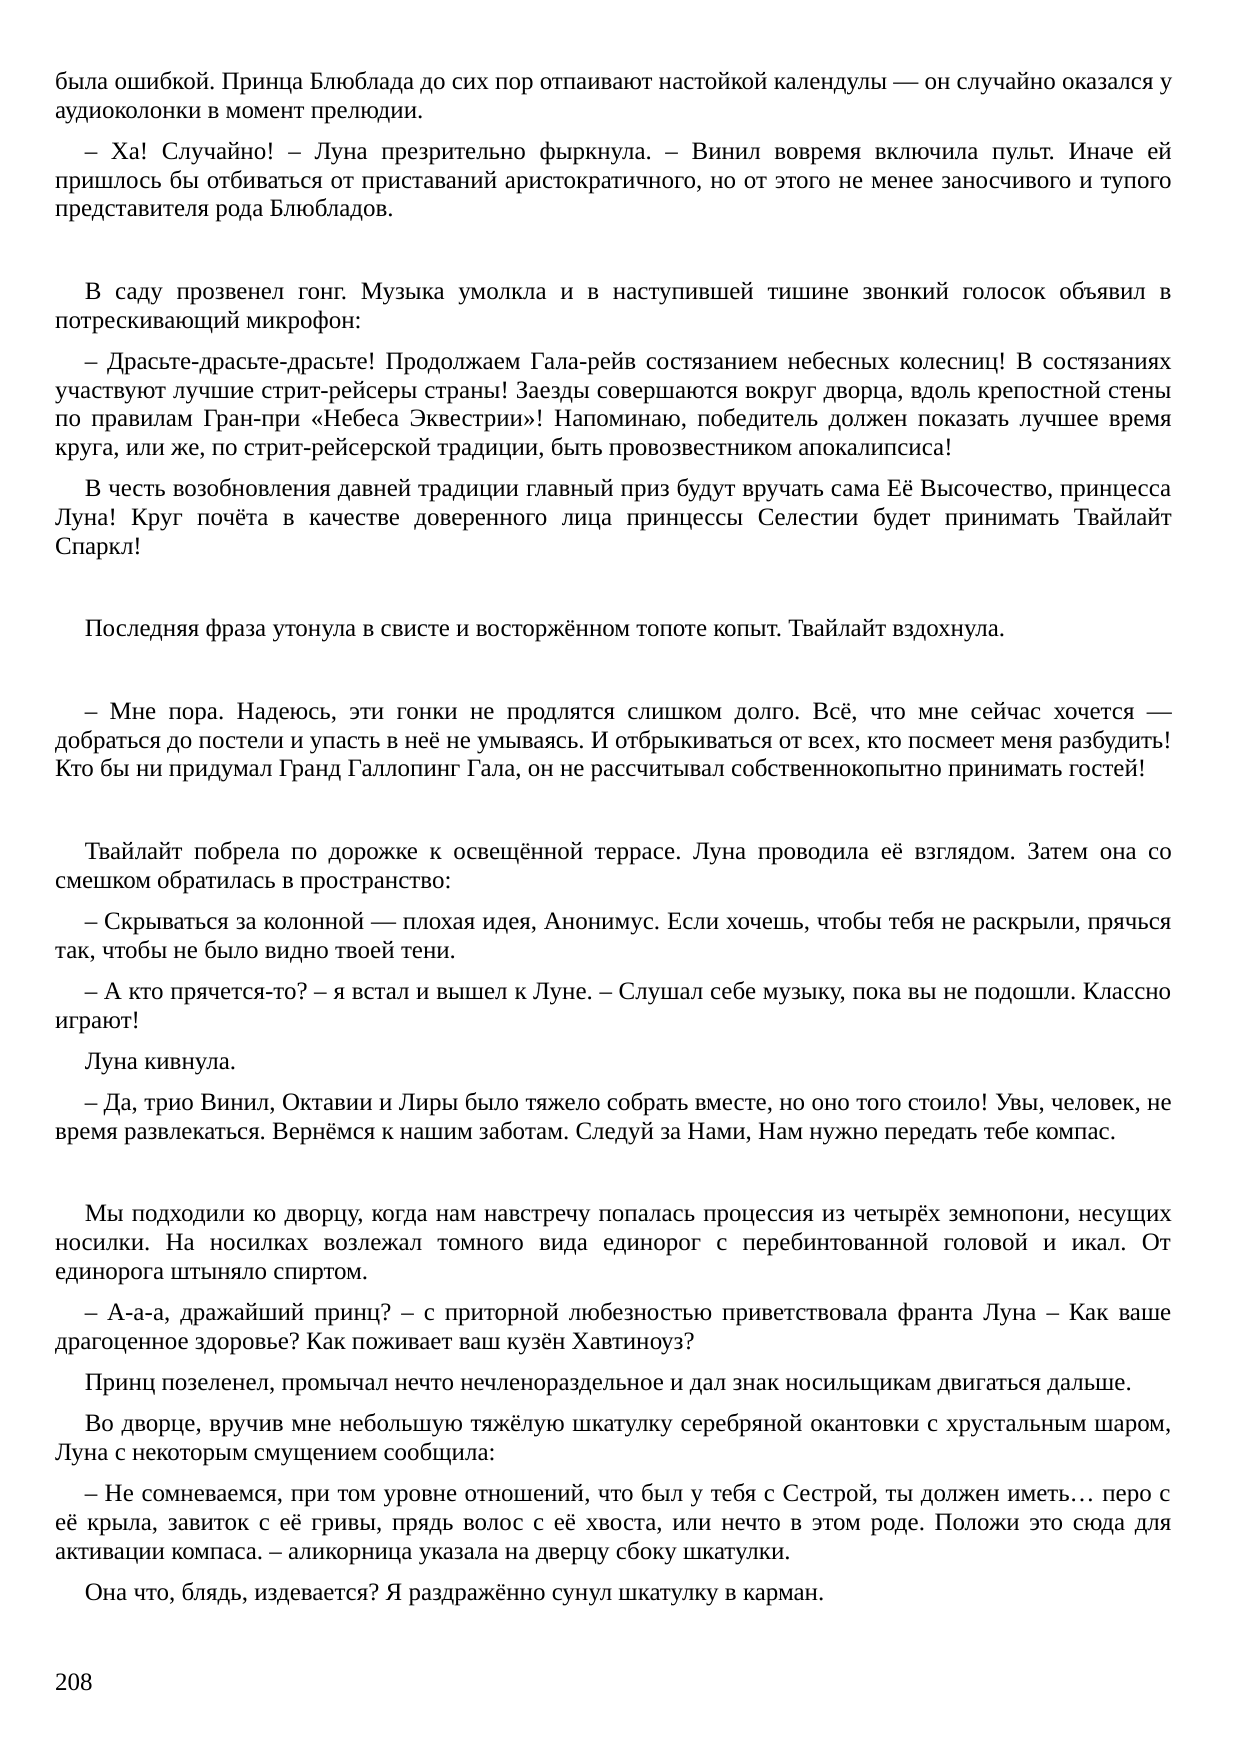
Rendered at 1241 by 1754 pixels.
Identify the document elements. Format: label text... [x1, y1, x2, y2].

text В честь возобновления давней традиции главный приз будут вручать сама Её Высочество, принцесса Луна! Круг почёта в качестве доверенного лица принцессы Селестии будет принимать Твайлайт Спаркл! [55, 473, 1173, 560]
text – Ха! Случайно! – Луна презрительно фыркнула. – Винил вовремя включила пульт. Иначе ей пришлось бы отбиваться от приставаний аристократичного, но от этого не менее заносчивого и тупого представителя рода Блюбладов. [55, 136, 1173, 222]
text – Да, трио Винил, Октавии и Лиры было тяжело собрать вместе, но оно того стоило! Увы, человек, не время развлекаться. Вернёмся к нашим заботам. Следуй за Нами, Нам нужно передать тебе компас. [55, 1087, 1173, 1145]
text Твайлайт побрела по дорожке к освещённой террасе. Луна проводила её взглядом. Затем она со смешком обратилась в пространство: [55, 836, 1173, 893]
text Луна кивнула. [55, 1046, 1173, 1075]
text В саду прозвенел гонг. Музыка умолкла и в наступившей тишине звонкий голосок объявил в потрескивающий микрофон: [55, 276, 1173, 333]
text Она что, блядь, издевается? Я раздражённо сунул шкатулку в карман. [55, 1577, 1173, 1606]
text Мы подходили ко дворцу, когда нам навстречу попалась процессия из четырёх земнопони, несущих носилки. На носилках возлежал томного вида единорог с перебинтованной головой и икал. От единорога штыняло спиртом. [55, 1198, 1173, 1285]
text – А кто прячется-то? – я встал и вышел к Луне. – Слушал себе музыку, пока вы не подошли. Классно играют! [55, 976, 1173, 1033]
text Принц позеленел, промычал нечто нечленораздельное и дал знак носильщикам двигаться дальше. [55, 1367, 1173, 1396]
text – Скрываться за колонной — плохая идея, Анонимус. Если хочешь, чтобы тебя не раскрыли, прячься так, чтобы не было видно твоей тени. [55, 906, 1173, 963]
text была ошибкой. Принца Блюблада до сих пор отпаивают настойкой календулы — он случайно оказался у аудиоколонки в момент прелюдии. [55, 66, 1173, 123]
text Последняя фраза утонула в свисте и восторжённом топоте копыт. Твайлайт вздохнула. [55, 613, 1173, 642]
text Во дворце, вручив мне небольшую тяжёлую шкатулку серебряной окантовки с хрустальным шаром, Луна с некоторым смущением сообщила: [55, 1408, 1173, 1466]
text – Не сомневаемся, при том уровне отношений, что был у тебя с Сестрой, ты должен иметь… перо с её крыла, завиток с её гривы, прядь волос с её хвоста, или нечто в этом роде. Положи это сюда для активации компаса. – аликорница указала на дверцу сбоку шкатулки. [55, 1478, 1173, 1565]
text – А-а-а, дражайший принц? – с приторной любезностью приветствовала франта Луна – Как ваше драгоценное здоровье? Как поживает ваш кузён Хавтиноуз? [55, 1297, 1173, 1355]
text – Мне пора. Надеюсь, эти гонки не продлятся слишком долго. Всё, что мне сейчас хочется — добраться до постели и упасть в неё не умываясь. И отбрыкиваться от всех, кто посмеет меня разбудить! Кто бы ни придумал Гранд Галлопинг Гала, он не рассчитывал собственнокопытно принимать гостей! [55, 696, 1173, 782]
text – Драсьте-драсьте-драсьте! Продолжаем Гала-рейв состязанием небесных колесниц! В состязаниях участвуют лучшие стрит-рейсеры страны! Заезды совершаются вокруг дворца, вдоль крепостной стены по правилам Гран-при «Небеса Эквестрии»! Напоминаю, победитель должен показать лучшее время круга, или же, по стрит-рейсерской традиции, быть провозвестником апокалипсиса! [55, 346, 1173, 461]
